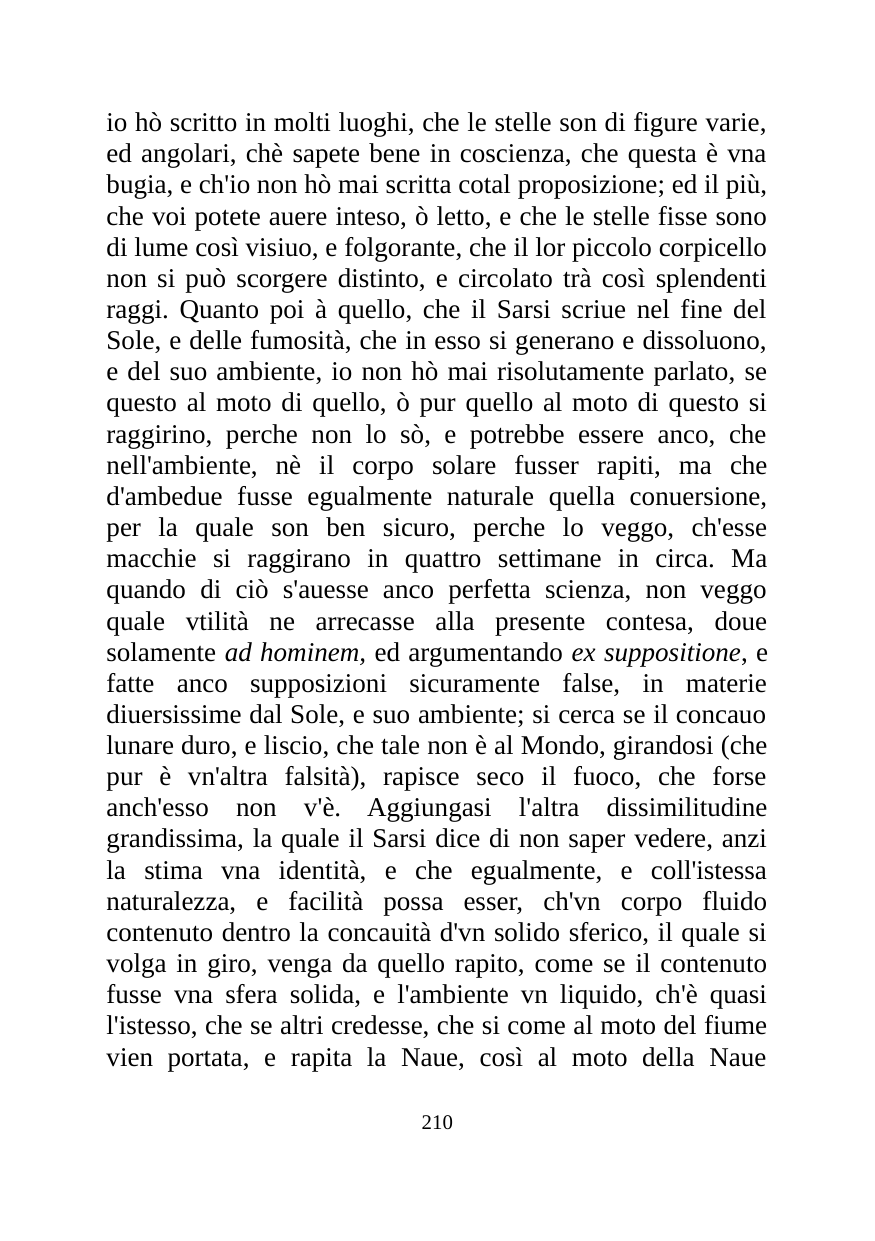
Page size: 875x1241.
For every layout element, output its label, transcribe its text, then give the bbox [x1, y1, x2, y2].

text io hò scritto in molti luoghi, che le stelle son di figure varie, ed angolari, chè sapete bene in coscienza, che questa è vna bugia, e ch'io non hò mai scritta cotal proposizione; ed il più, che voi potete auere inteso, ò letto, e che le stelle fisse sono di lume così visiuo, e folgorante, che il lor piccolo corpicello non si può scorgere distinto, e circolato trà così splendenti raggi. Quanto poi à quello, che il Sarsi scriue nel fine del Sole, e delle fumosità, che in esso si generano e dissoluono, e del suo ambiente, io non hò mai risolutamente parlato, se questo al moto di quello, ò pur quello al moto di questo si raggirino, perche non lo sò, e potrebbe essere anco, che nell'ambiente, nè il corpo solare fusser rapiti, ma che d'ambedue fusse egualmente naturale quella conuersione, per la quale son ben sicuro, perche lo veggo, ch'esse macchie si raggirano in quattro settimane in circa. Ma quando di ciò s'auesse anco perfetta scienza, non veggo quale vtilità ne arrecasse alla presente contesa, doue solamente ad hominem, ed argumentando ex suppositione, e fatte anco supposizioni sicuramente false, in materie diuersissime dal Sole, e suo ambiente; si cerca se il concauo lunare duro, e liscio, che tale non è al Mondo, girandosi (che pur è vn'altra falsità), rapisce seco il fuoco, che forse anch'esso non v'è. Aggiungasi l'altra dissimilitudine grandissima, la quale il Sarsi dice di non saper vedere, anzi la stima vna identità, e che egualmente, e coll'istessa naturalezza, e facilità possa esser, ch'vn corpo fluido contenuto dentro la concauità d'vn solido sferico, il quale si volga in giro, venga da quello rapito, come se il contenuto fusse vna sfera solida, e l'ambiente vn liquido, ch'è quasi l'istesso, che se altri credesse, che si come al moto del fiume vien portata, e rapita la Naue, così al moto della Naue [106, 106, 768, 1072]
